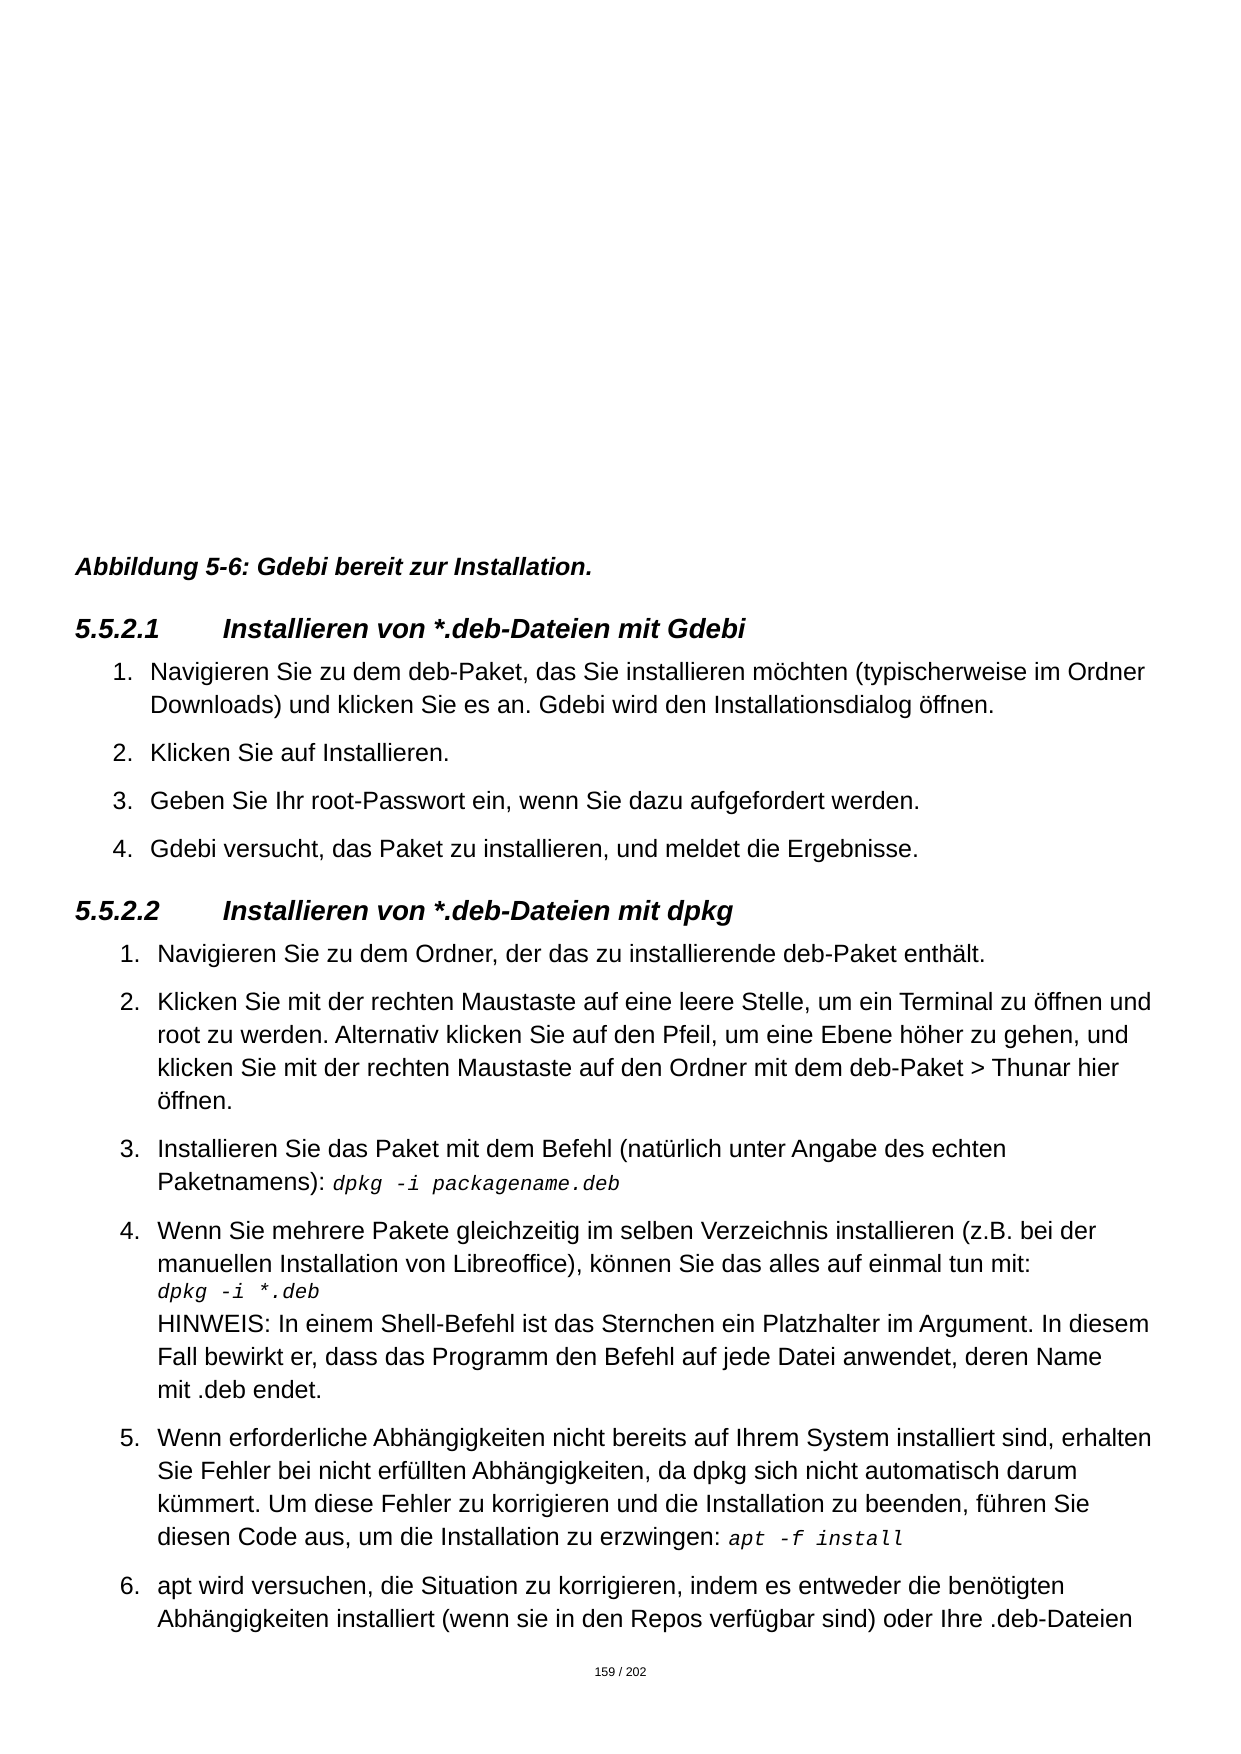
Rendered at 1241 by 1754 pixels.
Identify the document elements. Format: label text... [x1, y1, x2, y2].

text Abbildung 5-6: Gdebi bereit zur Installation. [75, 75, 1166, 581]
subtitle Installieren von *.deb-Dateien mit Gdebi [75, 612, 1166, 644]
list Klicken Sie auf Installieren. [112, 738, 1166, 766]
list Installieren Sie das Paket mit dem Befehl (natürlich unter Angabe des echten Paketnamens): dpkg -i packagename.deb [119, 1134, 1166, 1196]
list apt wird versuchen, die Situation zu korrigieren, indem es entweder die benötigten Abhängigkeiten installiert (wenn sie in den Repos verfügbar sind) oder Ihre .deb-Dateien [119, 1571, 1166, 1633]
list Wenn Sie mehrere Pakete gleichzeitig im selben Verzeichnis installieren (z.B. bei der manuellen Installation von Libreoffice), können Sie das alles auf einmal tun mit: dpkg -i *.deb HINWEIS: In einem Shell-Befehl ist das Sternchen ein Platzhalter im Argument. In diesem Fall bewirkt er, dass das Programm den Befehl auf jede Datei anwendet, deren Name mit .deb endet. [119, 1216, 1166, 1404]
list Navigieren Sie zu dem Ordner, der das zu installierende deb-Paket enthält. [119, 939, 1166, 967]
list Wenn erforderliche Abhängigkeiten nicht bereits auf Ihrem System installiert sind, erhalten Sie Fehler bei nicht erfüllten Abhängigkeiten, da dpkg sich nicht automatisch darum kümmert. Um diese Fehler zu korrigieren und die Installation zu beenden, führen Sie diesen Code aus, um die Installation zu erzwingen: apt -f install [119, 1423, 1166, 1552]
list Geben Sie Ihr root-Passwort ein, wenn Sie dazu aufgefordert werden. [112, 786, 1166, 814]
list Klicken Sie mit der rechten Maustaste auf eine leere Stelle, um ein Terminal zu öffnen und root zu werden. Alternativ klicken Sie auf den Pfeil, um eine Ebene höher zu gehen, und klicken Sie mit der rechten Maustaste auf den Ordner mit dem deb-Paket > Thunar hier öffnen. [119, 987, 1166, 1114]
list Gdebi versucht, das Paket zu installieren, und meldet die Ergebnisse. [112, 834, 1166, 862]
list Navigieren Sie zu dem deb-Paket, das Sie installieren möchten (typischerweise im Ordner Downloads) und klicken Sie es an. Gdebi wird den Installationsdialog öffnen. [112, 657, 1166, 718]
subtitle Installieren von *.deb-Dateien mit dpkg [75, 894, 1166, 926]
